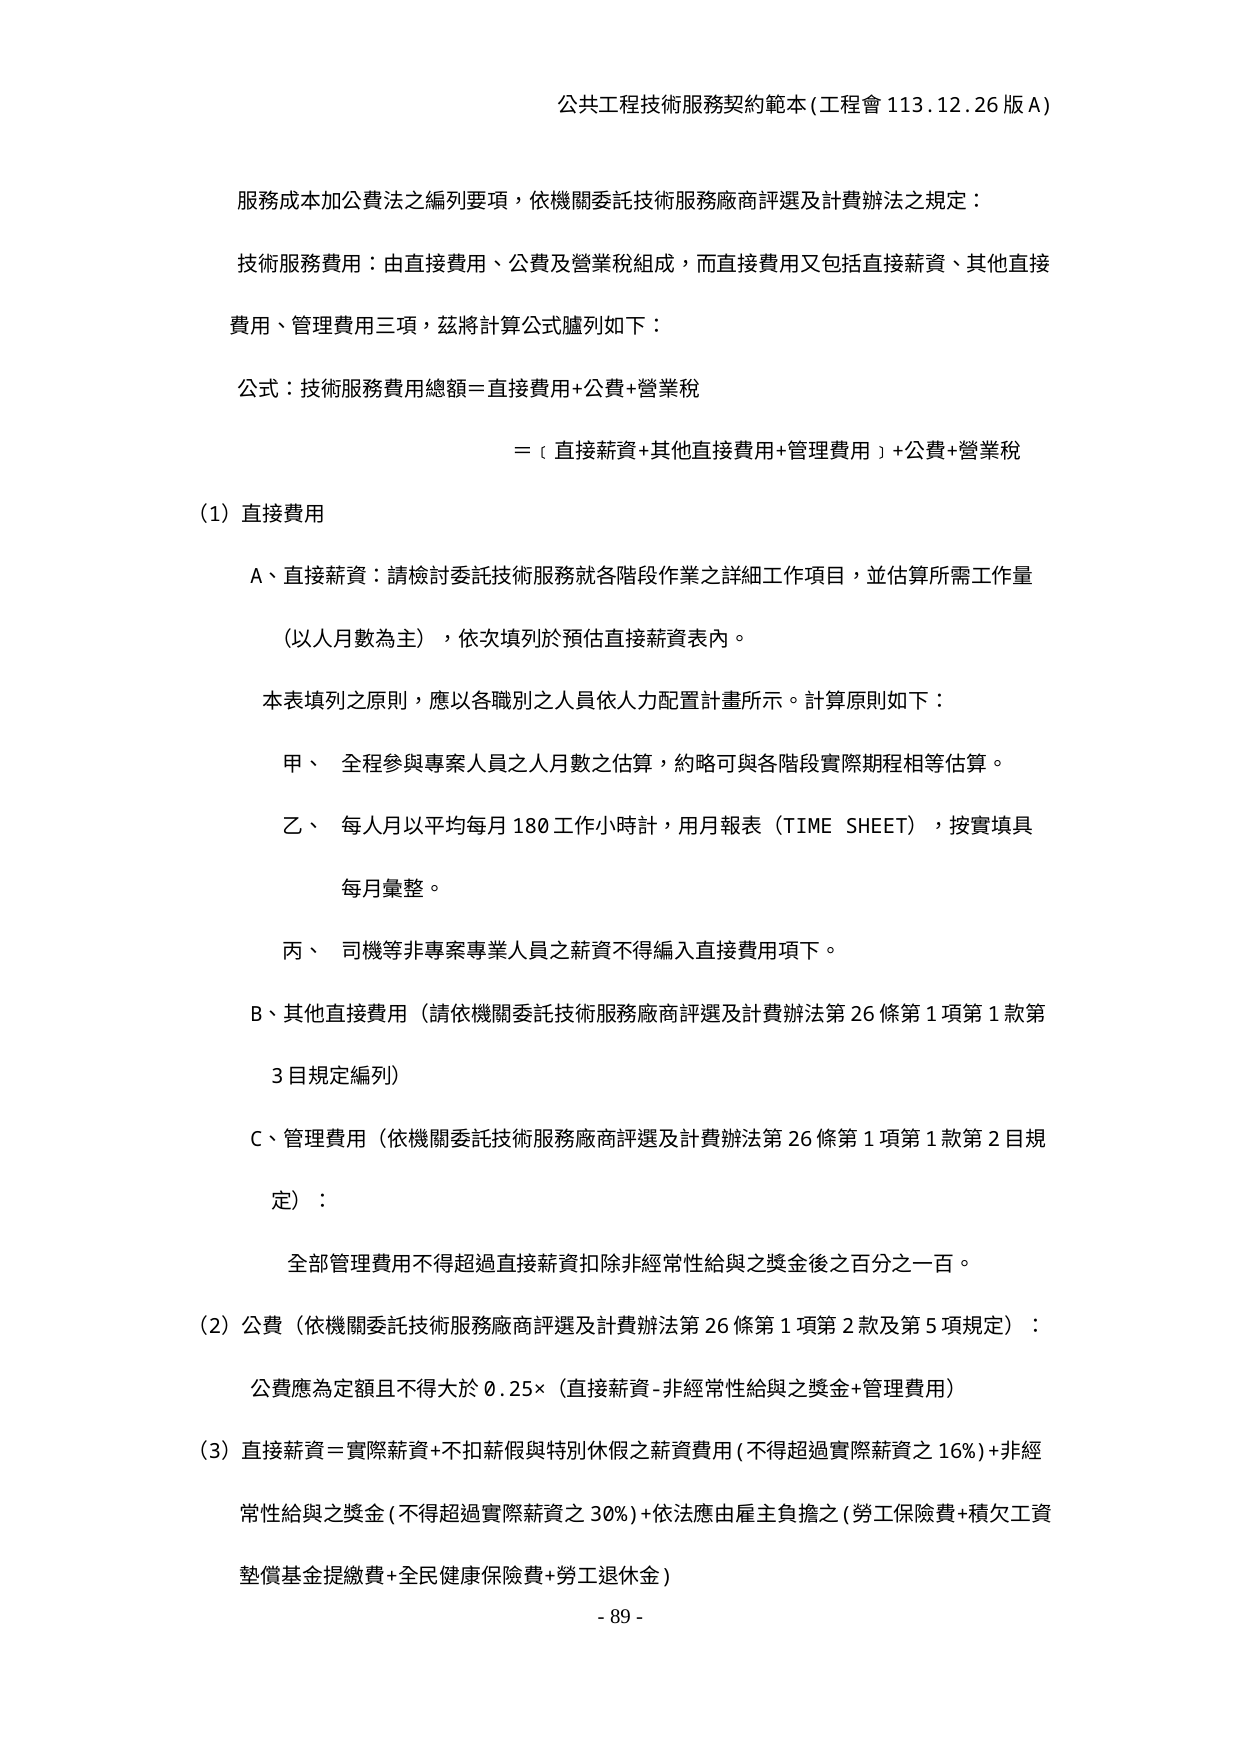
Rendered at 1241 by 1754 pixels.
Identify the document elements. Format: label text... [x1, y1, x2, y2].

text ＝﹝直接薪資+其他直接費用+管理費用﹞+公費+營業稅 [187, 408, 1053, 471]
text B、其他直接費用（請依機關委託技術服務廠商評選及計費辦法第26條第1項第1款第3目規定編列） [187, 971, 1053, 1096]
text （2）公費（依機關委託技術服務廠商評選及計費辦法第26條第1項第2款及第5項規定）： [187, 1283, 1053, 1346]
text C、管理費用（依機關委託技術服務廠商評選及計費辦法第26條第1項第1款第2目規定）： [187, 1096, 1053, 1221]
list 司機等非專案專業人員之薪資不得編入直接費用項下。 [282, 908, 1053, 971]
text 公費應為定額且不得大於0.25×（直接薪資-非經常性給與之獎金+管理費用） [187, 1346, 1053, 1408]
text 全部管理費用不得超過直接薪資扣除非經常性給與之獎金後之百分之一百。 [187, 1221, 1053, 1283]
text 本表填列之原則，應以各職別之人員依人力配置計畫所示。計算原則如下： [187, 658, 1053, 721]
list 每人月以平均每月180工作小時計，用月報表（TIME SHEET），按實填具每月彙整。 [282, 783, 1053, 908]
text A、直接薪資：請檢討委託技術服務就各階段作業之詳細工作項目，並估算所需工作量（以人月數為主），依次填列於預估直接薪資表內。 [187, 533, 1053, 658]
text 服務成本加公費法之編列要項，依機關委託技術服務廠商評選及計費辦法之規定： [187, 158, 1053, 221]
text 公式：技術服務費用總額＝直接費用+公費+營業稅 [187, 346, 1053, 408]
list 全程參與專案人員之人月數之估算，約略可與各階段實際期程相等估算。 [282, 721, 1053, 783]
text （3）直接薪資＝實際薪資+不扣薪假與特別休假之薪資費用(不得超過實際薪資之16%)+非經常性給與之獎金(不得超過實際薪資之30%)+依法應由雇主負擔之(勞工保險費+積欠工資墊償基金提繳費+全民健康保險費+勞工退休金) [187, 1408, 1053, 1596]
text 技術服務費用：由直接費用、公費及營業稅組成，而直接費用又包括直接薪資、其他直接費用、管理費用三項，茲將計算公式臚列如下： [187, 221, 1053, 346]
text （1）直接費用 [187, 471, 1053, 533]
